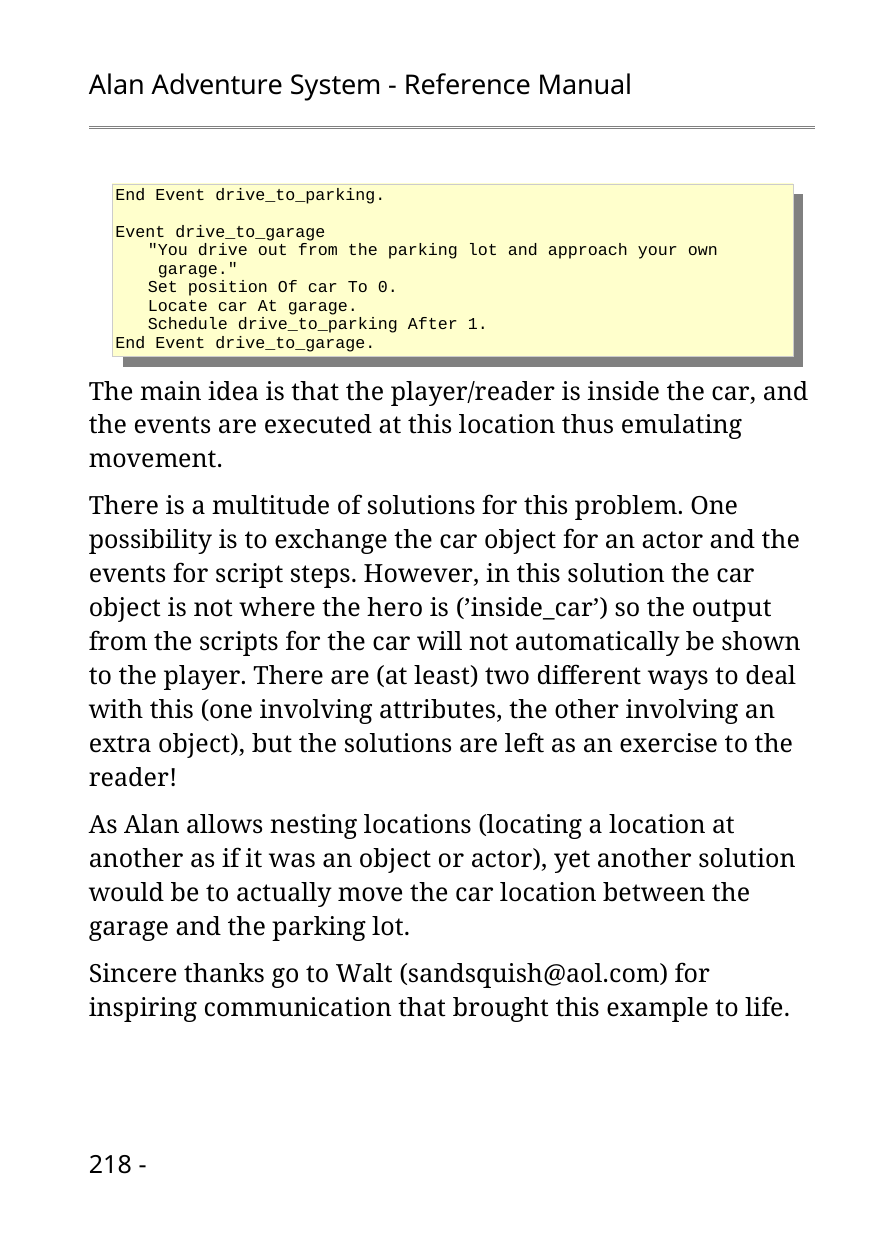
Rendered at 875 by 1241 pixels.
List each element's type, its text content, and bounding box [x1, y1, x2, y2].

text Sincere thanks go to Walt (sandsquish@aol.com) for inspiring communica­tion that brought this example to life. [88, 956, 815, 1023]
text As Alan allows nesting locations (locating a location at another as if it was an object or actor), yet another solution would be to actually move the car location between the garage and the parking lot. [88, 807, 815, 943]
text There is a multitude of solutions for this problem. One possibility is to exchange the car object for an actor and the events for script steps. However, in this solution the car object is not where the hero is (’inside_car’) so the output from the scripts for the car will not automatically be shown to the player. There are (at least) two different ways to deal with this (one in­volving attributes, the other involving an extra object), but the solutions are left as an exercise to the reader! [88, 488, 815, 794]
text The main idea is that the player/reader is inside the car, and the events are ex­ecuted at this location thus emulating movement. [88, 373, 815, 475]
text End Event drive_to_parking. Event drive_to_garage "You drive out from the parking lot and approach your own garage." Set position Of car To 0. Locate car At garage. Schedule drive_to_parking After 1. End Event drive_to_garage. [113, 185, 793, 356]
